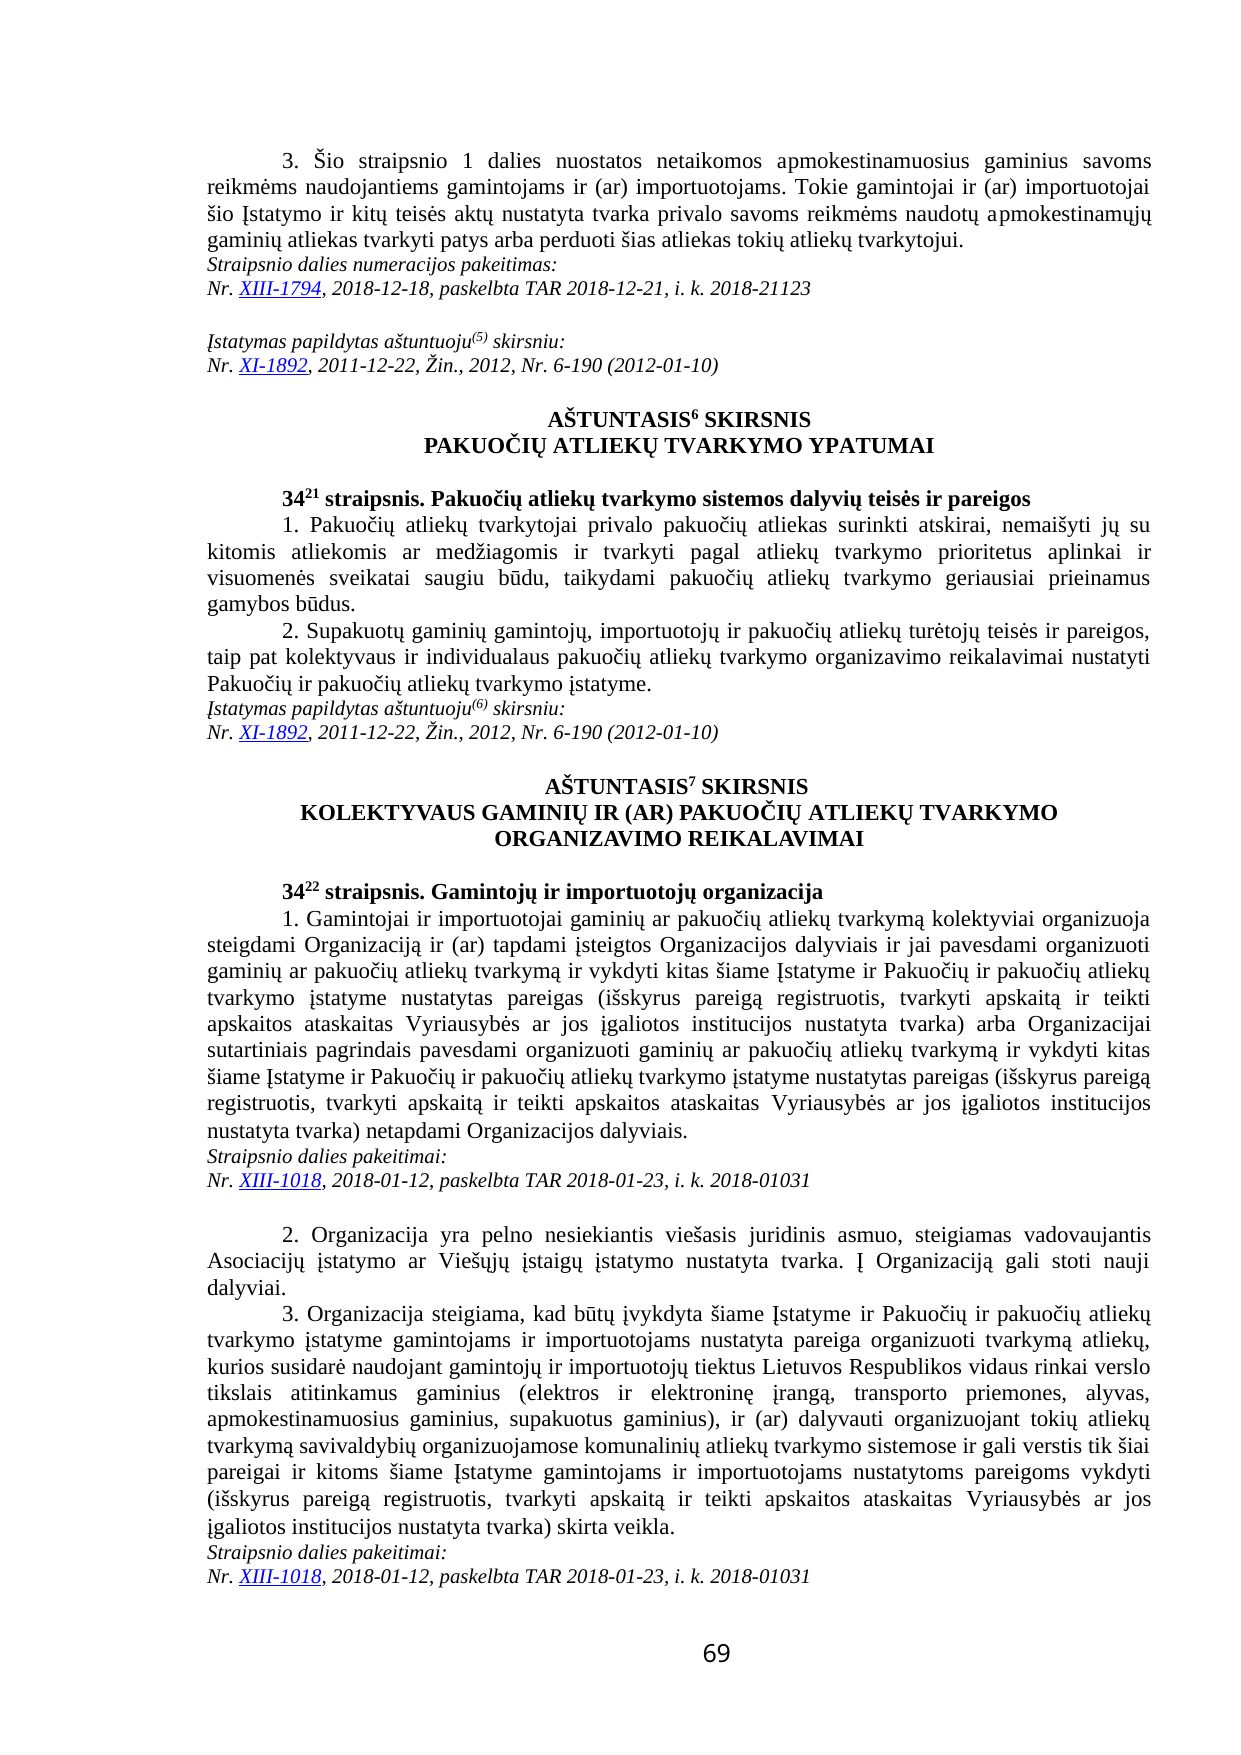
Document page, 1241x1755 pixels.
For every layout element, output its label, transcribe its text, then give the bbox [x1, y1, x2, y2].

text AŠTUNTASIS7 SKIRSNIS [207, 773, 1152, 799]
text 3422 straipsnis. Gamintojų ir importuotojų organizacija [207, 878, 1152, 904]
text AŠTUNTASIS6 SKIRSNIS [207, 406, 1152, 432]
text Straipsnio dalies pakeitimai: [207, 1144, 1152, 1168]
text Nr. XIII-1018, 2018-01-12, paskelbta TAR 2018-01-23, i. k. 2018-01031 [207, 1564, 1152, 1588]
text 3421 straipsnis. Pakuočių atliekų tvarkymo sistemos dalyvių teisės ir pareigos [207, 485, 1152, 511]
text KOLEKTYVAUS gaminių ir (ar) Pakuočių ATLIEKŲ TVARKYMO organizavimO REIKALAVIMAI [207, 799, 1152, 852]
text Nr. XI-1892, 2011-12-22, Žin., 2012, Nr. 6-190 (2012-01-10) [207, 720, 1152, 744]
text Nr. XIII-1794, 2018-12-18, paskelbta TAR 2018-12-21, i. k. 2018-21123 [207, 276, 1152, 300]
text Įstatymas papildytas aštuntuoju(5) skirsniu: [207, 329, 1152, 353]
text 2. Organizacija yra pelno nesiekiantis viešasis juridinis asmuo, steigiamas vadovaujantis Asociacijų įstatymo ar Viešųjų įstaigų įstatymo nustatyta tvarka. Į Organizaciją gali stoti nauji dalyviai. [207, 1221, 1152, 1300]
text 1. Pakuočių atliekų tvarkytojai privalo pakuočių atliekas surinkti atskirai, nemaišyti jų su kitomis atliekomis ar medžiagomis ir tvarkyti pagal atliekų tvarkymo prioritetus aplinkai ir visuomenės sveikatai saugiu būdu, taikydami pakuočių atliekų tvarkymo geriausiai prieinamus gamybos būdus. [207, 511, 1152, 617]
text 2. Supakuotų gaminių gamintojų, importuotojų ir pakuočių atliekų turėtojų teisės ir pareigos, taip pat kolektyvaus ir individualaus pakuočių atliekų tvarkymo organizavimo reikalavimai nustatyti Pakuočių ir pakuočių atliekų tvarkymo įstatyme. [207, 617, 1152, 696]
text 3. Organizacija steigiama, kad būtų įvykdyta šiame Įstatyme ir Pakuočių ir pakuočių atliekų tvarkymo įstatyme gamintojams ir importuotojams nustatyta pareiga organizuoti tvarkymą atliekų, kurios susidarė naudojant gamintojų ir importuotojų tiektus Lietuvos Respublikos vidaus rinkai verslo tikslais atitinkamus gaminius (elektros ir elektroninę įrangą, transporto priemones, alyvas, apmokestinamuosius gaminius, supakuotus gaminius), ir (ar) dalyvauti organizuojant tokių atliekų tvarkymą savivaldybių organizuojamose komunalinių atliekų tvarkymo sistemose ir gali verstis tik šiai pareigai ir kitoms šiame Įstatyme gamintojams ir importuotojams nustatytoms pareigoms vykdyti (išskyrus pareigą registruotis, tvarkyti apskaitą ir teikti apskaitos ataskaitas Vyriausybės ar jos įgaliotos institucijos nustatyta tvarka) skirta veikla. [207, 1300, 1152, 1540]
text Straipsnio dalies numeracijos pakeitimas: [207, 252, 1152, 276]
text Įstatymas papildytas aštuntuoju(6) skirsniu: [207, 696, 1152, 720]
text Straipsnio dalies pakeitimai: [207, 1540, 1152, 1564]
text Pakuočių ATLIEKŲ TVARKYMO YPATUMAI [207, 432, 1152, 459]
text 3. Šio straipsnio 1 dalies nuostatos netaikomos apmokestinamuosius gaminius savoms reikmėms naudojantiems gamintojams ir (ar) importuotojams. Tokie gamintojai ir (ar) importuotojai šio Įstatymo ir kitų teisės aktų nustatyta tvarka privalo savoms reikmėms naudotų apmokestinamųjų gaminių atliekas tvarkyti patys arba perduoti šias atliekas tokių atliekų tvarkytojui. [207, 147, 1152, 252]
text Nr. XI-1892, 2011-12-22, Žin., 2012, Nr. 6-190 (2012-01-10) [207, 353, 1152, 377]
text 1. Gamintojai ir importuotojai gaminių ar pakuočių atliekų tvarkymą kolektyviai organizuoja steigdami Organizaciją ir (ar) tapdami įsteigtos Organizacijos dalyviais ir jai pavesdami organizuoti gaminių ar pakuočių atliekų tvarkymą ir vykdyti kitas šiame Įstatyme ir Pakuočių ir pakuočių atliekų tvarkymo įstatyme nustatytas pareigas (išskyrus pareigą registruotis, tvarkyti apskaitą ir teikti apskaitos ataskaitas Vyriausybės ar jos įgaliotos institucijos nustatyta tvarka) arba Organizacijai sutartiniais pagrindais pavesdami organizuoti gaminių ar pakuočių atliekų tvarkymą ir vykdyti kitas šiame Įstatyme ir Pakuočių ir pakuočių atliekų tvarkymo įstatyme nustatytas pareigas (išskyrus pareigą registruotis, tvarkyti apskaitą ir teikti apskaitos ataskaitas Vyriausybės ar jos įgaliotos institucijos nustatyta tvarka) netapdami Organizacijos dalyviais. [207, 904, 1152, 1144]
text Nr. XIII-1018, 2018-01-12, paskelbta TAR 2018-01-23, i. k. 2018-01031 [207, 1168, 1152, 1192]
